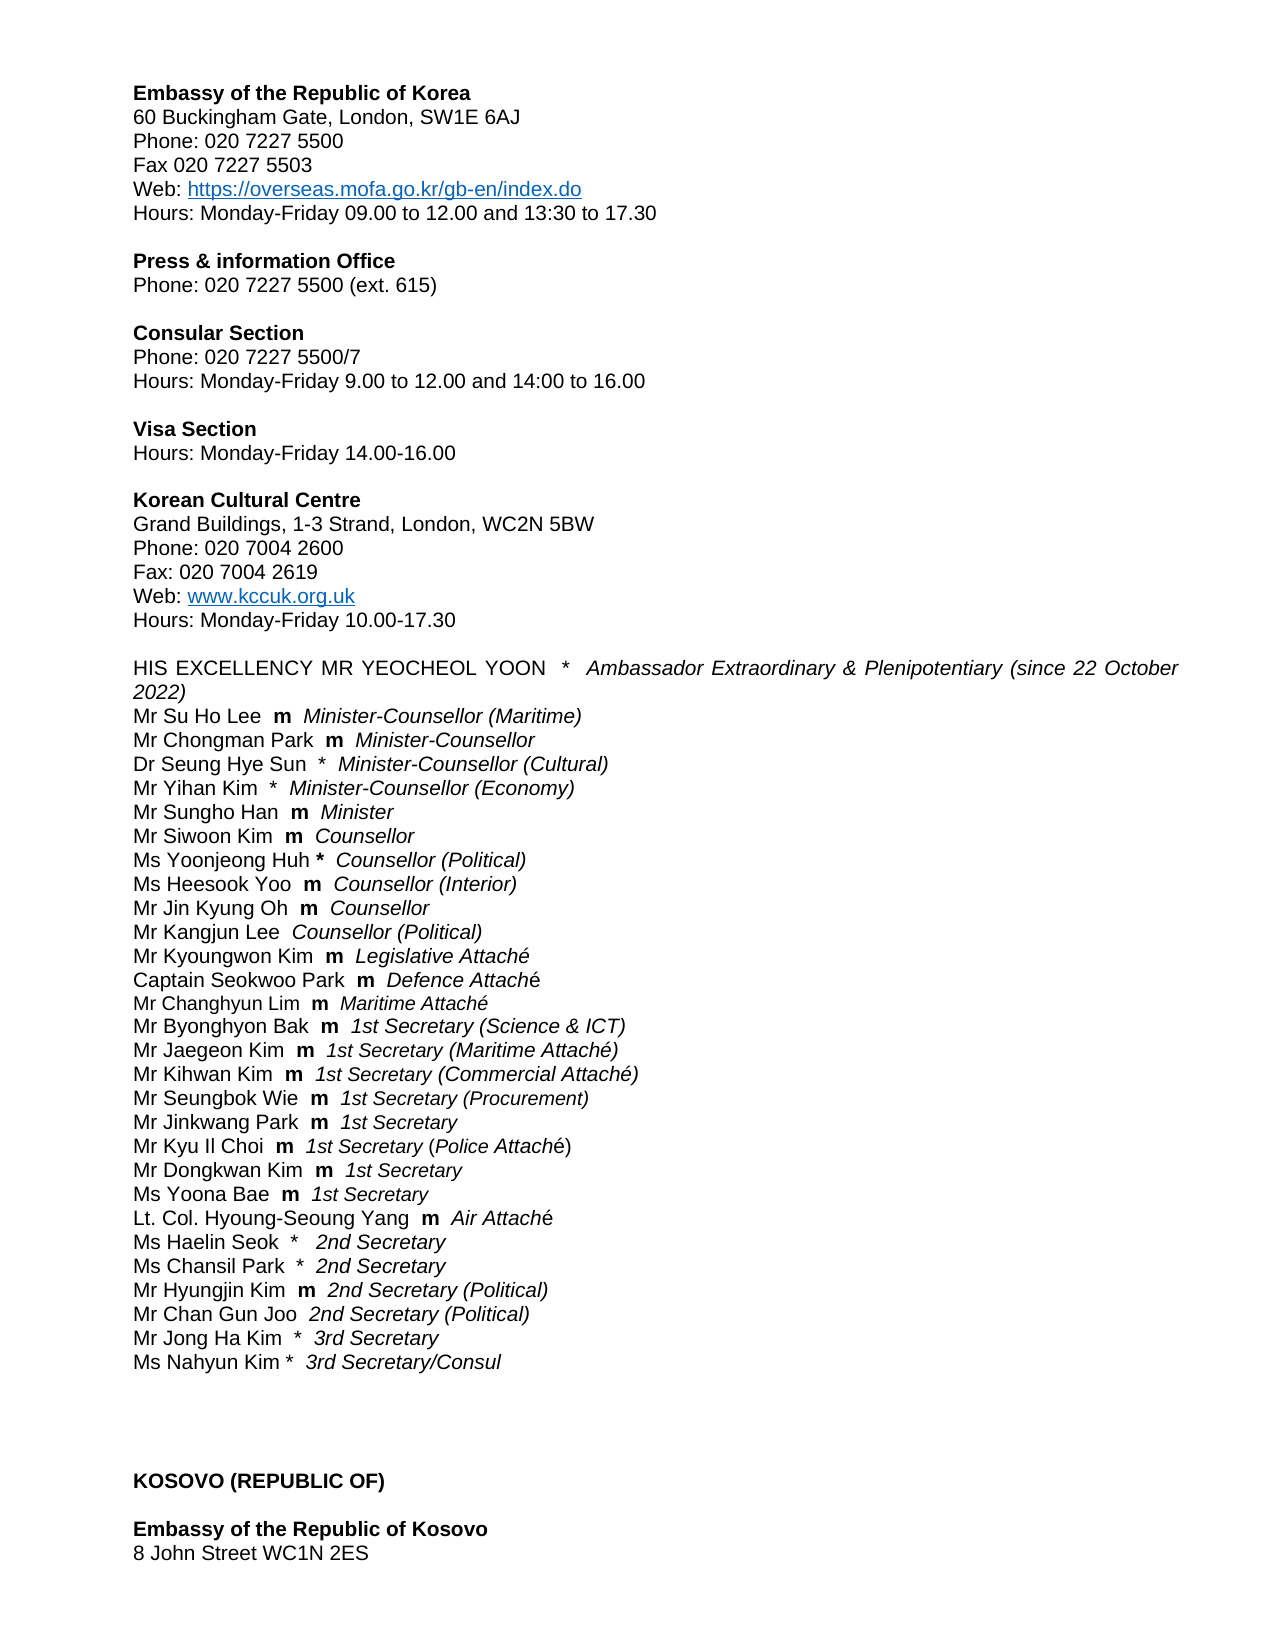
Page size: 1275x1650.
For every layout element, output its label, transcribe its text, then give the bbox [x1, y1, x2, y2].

text Mr Changhyun Lim m Maritime Attaché [133, 991, 1181, 1014]
text Dr Seung Hye Sun * Minister-Counsellor (Cultural) [133, 752, 1181, 776]
text Ms Nahyun Kim * 3rd Secretary/Consul [133, 1349, 1181, 1373]
text Phone: 020 7227 5500/7 [133, 344, 1181, 368]
text Embassy of the Republic of Kosovo [133, 1517, 1181, 1541]
text Mr Chongman Park m Minister-Counsellor [133, 728, 1181, 752]
text Mr Siwoon Kim m Counsellor [133, 824, 1181, 848]
text Mr Kyu Il Choi m 1st Secretary (Police Attaché) [133, 1134, 1181, 1158]
text Fax 020 7227 5503 [133, 153, 1181, 177]
text Mr Jinkwang Park m 1st Secretary [133, 1110, 1181, 1134]
text Mr Jaegeon Kim m 1st Secretary (Maritime Attaché) [133, 1038, 1181, 1062]
text Mr Hyungjin Kim m 2nd Secretary (Political) [133, 1278, 1181, 1302]
text Mr Seungbok Wie m 1st Secretary (Procurement) [133, 1086, 1181, 1110]
text Consular Section [133, 321, 1181, 344]
text Phone: 020 7227 5500 [133, 129, 1181, 153]
text Mr Sungho Han m Minister [133, 800, 1181, 824]
text Mr Kihwan Kim m 1st Secretary (Commercial Attaché) [133, 1062, 1181, 1086]
text Ms Yoonjeong Huh * Counsellor (Political) [133, 848, 1181, 872]
subtitle Visa Section [133, 416, 1181, 440]
text Mr Kyoungwon Kim m Legislative Attaché [133, 943, 1181, 967]
text HIS EXCELLENCY MR YEOCHEOL YOON * Ambassador Extraordinary & Plenipotentiary (since 22 October 2022) [133, 656, 1181, 704]
text 60 Buckingham Gate, London, SW1E 6AJ [133, 105, 1181, 129]
text Korean Cultural Centre [133, 488, 1181, 512]
text Mr Kangjun Lee Counsellor (Political) [133, 919, 1181, 943]
text Mr Yihan Kim * Minister-Counsellor (Economy) [133, 776, 1181, 800]
text Phone: 020 7004 2600 [133, 536, 1181, 560]
text Mr Byonghyon Bak m 1st Secretary (Science & ICT) [133, 1014, 1181, 1038]
text Ms Yoona Bae m 1st Secretary [133, 1182, 1181, 1206]
text Phone: 020 7227 5500 (ext. 615) [133, 273, 1181, 297]
text Grand Buildings, 1-3 Strand, London, WC2N 5BW [133, 512, 1181, 536]
text Mr Dongkwan Kim m 1st Secretary [133, 1158, 1181, 1182]
text Hours: Monday-Friday 9.00 to 12.00 and 14:00 to 16.00 [133, 368, 1181, 392]
subtitle Embassy of the Republic of Korea [133, 81, 1181, 105]
text Hours: Monday-Friday 09.00 to 12.00 and 13:30 to 17.30 [133, 201, 1181, 225]
text Captain Seokwoo Park m Defence Attaché [133, 967, 1181, 991]
text Ms Haelin Seok * 2nd Secretary [133, 1230, 1181, 1254]
text KOSOVO (REPUBLIC OF) [133, 1469, 1181, 1493]
text Ms Chansil Park * 2nd Secretary [133, 1254, 1181, 1278]
text Fax: 020 7004 2619 [133, 560, 1181, 584]
text 8 John Street WC1N 2ES [133, 1541, 1181, 1565]
text Mr Jin Kyung Oh m Counsellor [133, 896, 1181, 919]
text Mr Chan Gun Joo 2nd Secretary (Political) [133, 1302, 1181, 1326]
text Mr Su Ho Lee m Minister-Counsellor (Maritime) [133, 704, 1181, 728]
text Lt. Col. Hyoung-Seoung Yang m Air Attaché [133, 1206, 1181, 1230]
text Web: https://overseas.mofa.go.kr/gb-en/index.do [133, 177, 1181, 201]
text Mr Jong Ha Kim * 3rd Secretary [133, 1326, 1181, 1349]
text Ms Heesook Yoo m Counsellor (Interior) [133, 872, 1181, 896]
text Web: www.kccuk.org.uk [133, 584, 1181, 608]
text Hours: Monday-Friday 10.00-17.30 [133, 608, 1181, 632]
text Hours: Monday-Friday 14.00-16.00 [133, 440, 1181, 464]
subtitle Press & information Office [133, 249, 1181, 273]
